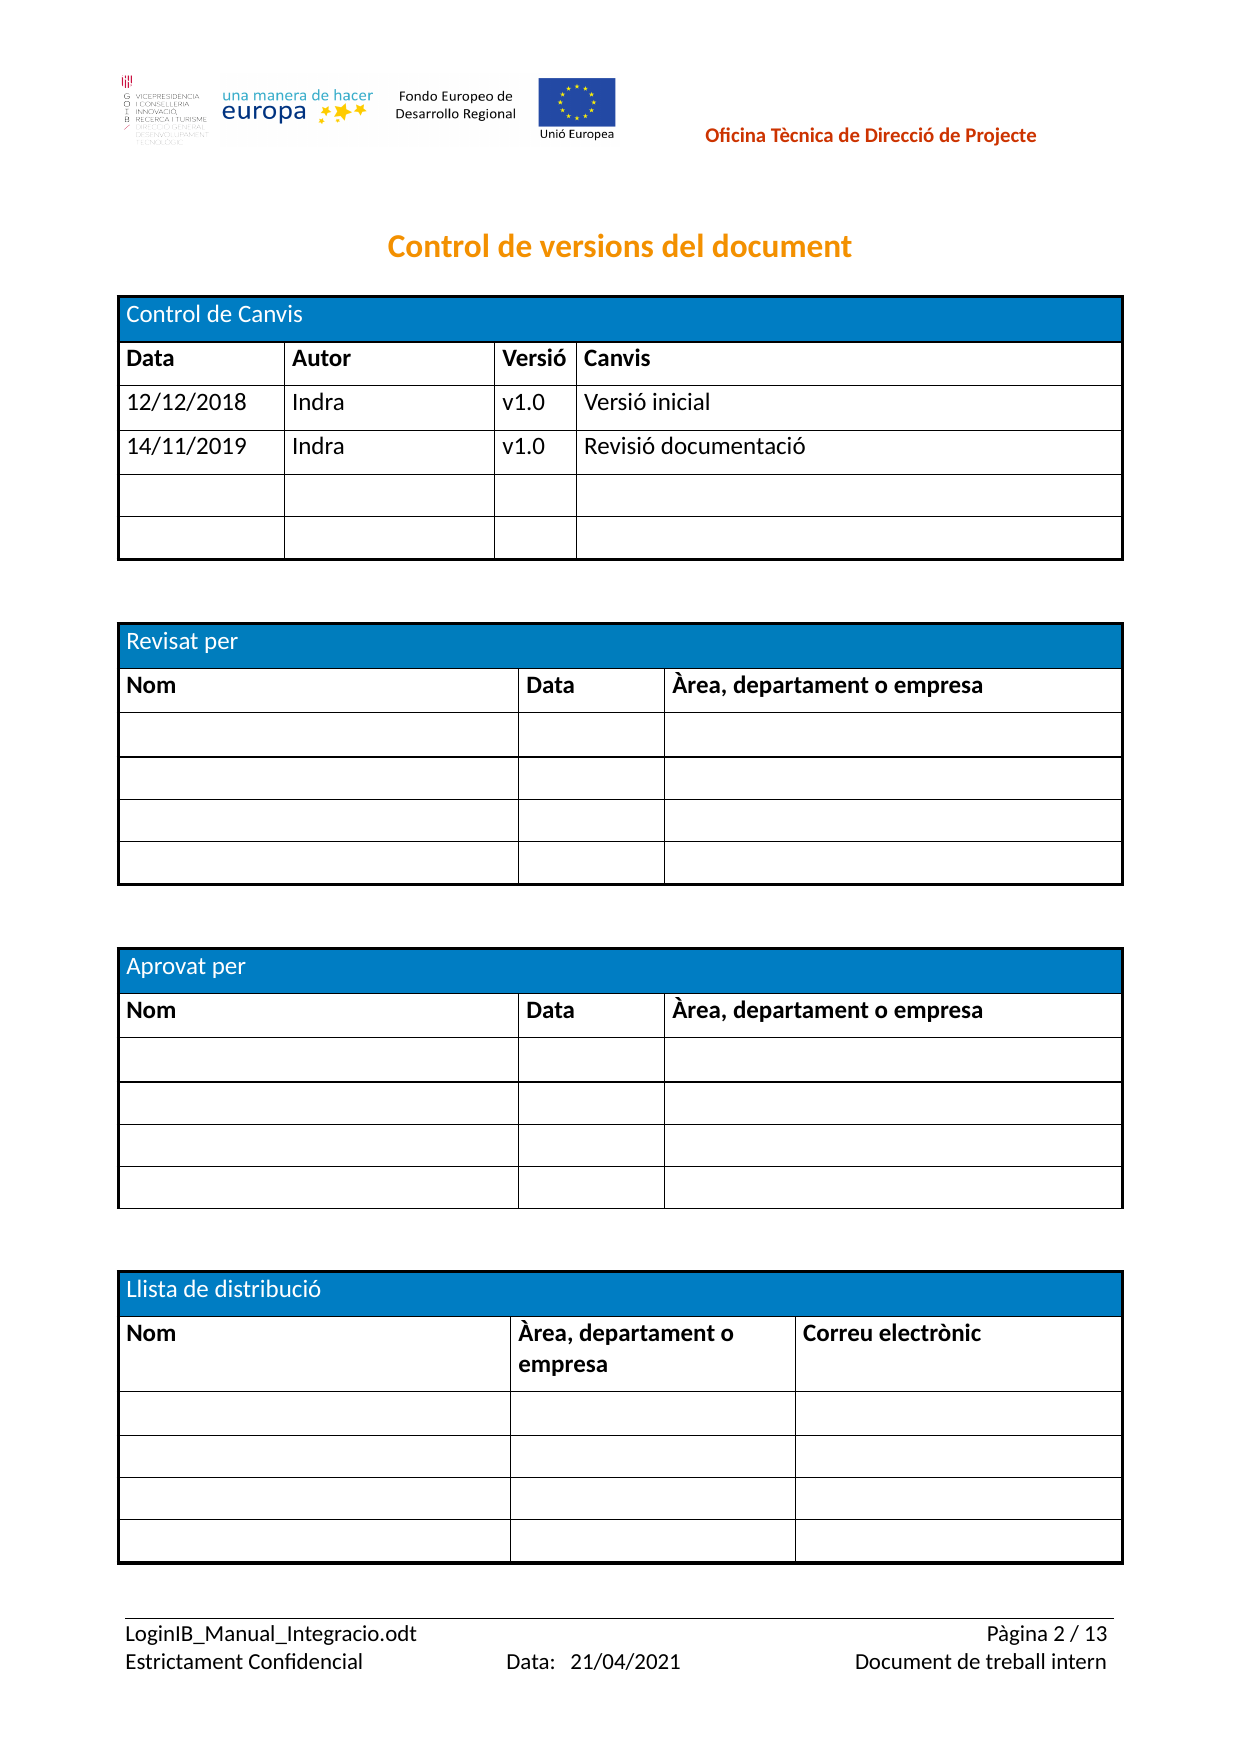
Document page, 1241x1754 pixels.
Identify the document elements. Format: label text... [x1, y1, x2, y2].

table_cell [519, 1038, 664, 1081]
table_cell Revisió documentació [577, 431, 1121, 473]
table_cell [511, 1436, 795, 1477]
table_cell Data [120, 343, 284, 385]
table_cell [120, 1392, 510, 1435]
table_cell [285, 475, 494, 516]
table_cell [120, 1125, 518, 1166]
table_cell [511, 1520, 795, 1561]
table_cell [120, 1038, 518, 1081]
picture [219, 73, 621, 147]
table_cell Versió [495, 343, 576, 385]
table_cell [120, 758, 518, 798]
table_cell Nom [120, 1317, 510, 1391]
table_cell Àrea, departament o empresa [665, 994, 1121, 1037]
table_cell [519, 842, 664, 883]
table_cell [120, 1478, 510, 1519]
table_cell Autor [285, 343, 494, 385]
table_cell [796, 1520, 1121, 1561]
table_cell [120, 517, 284, 558]
table_cell [519, 713, 664, 756]
table_cell [519, 1125, 664, 1166]
table_cell [796, 1392, 1121, 1435]
table_cell [120, 1083, 518, 1123]
table_cell [665, 1167, 1121, 1208]
table_cell [120, 1436, 510, 1477]
table_cell [665, 842, 1121, 883]
table_cell [285, 517, 494, 558]
table_cell Nom [120, 669, 518, 712]
table_cell [665, 713, 1121, 756]
table_cell [519, 800, 664, 841]
picture [118, 73, 213, 147]
table_cell v1.0 [495, 431, 576, 473]
table_cell [120, 475, 284, 516]
table_cell [519, 1167, 664, 1208]
table_cell [120, 713, 518, 756]
table_cell [120, 1520, 510, 1561]
table_cell [511, 1392, 795, 1435]
table_cell [665, 1038, 1121, 1081]
table_cell [495, 475, 576, 516]
table_cell v1.0 [495, 386, 576, 429]
table_cell [577, 517, 1121, 558]
table_cell [796, 1436, 1121, 1477]
table_cell Data [519, 994, 664, 1037]
table_cell [120, 800, 518, 841]
table_header Aprovat per [120, 950, 1121, 993]
table_header Control de Canvis [120, 298, 1121, 341]
table_cell Àrea, departament o empresa [511, 1317, 795, 1391]
table_cell [120, 1167, 518, 1208]
table_cell [519, 1083, 664, 1123]
subtitle Control de versions del document [118, 225, 1122, 266]
table_cell [665, 758, 1121, 798]
table_header Llista de distribució [120, 1273, 1121, 1316]
table_cell [577, 475, 1121, 516]
table_cell [665, 800, 1121, 841]
table_cell 12/12/2018 [120, 386, 284, 429]
table_cell [519, 758, 664, 798]
table_cell [511, 1478, 795, 1519]
table_cell Canvis [577, 343, 1121, 385]
table_cell [665, 1125, 1121, 1166]
table_cell Àrea, departament o empresa [665, 669, 1121, 712]
table_cell [796, 1478, 1121, 1519]
table_cell [495, 517, 576, 558]
table_cell Data [519, 669, 664, 712]
table_cell [120, 842, 518, 883]
table_cell Versió inicial [577, 386, 1121, 429]
table_cell 14/11/2019 [120, 431, 284, 473]
table_cell Indra [285, 386, 494, 429]
table_cell Nom [120, 994, 518, 1037]
table_header Revisat per [120, 625, 1121, 668]
table_cell Indra [285, 431, 494, 473]
table_cell Correu electrònic [796, 1317, 1121, 1391]
table_cell [665, 1083, 1121, 1123]
